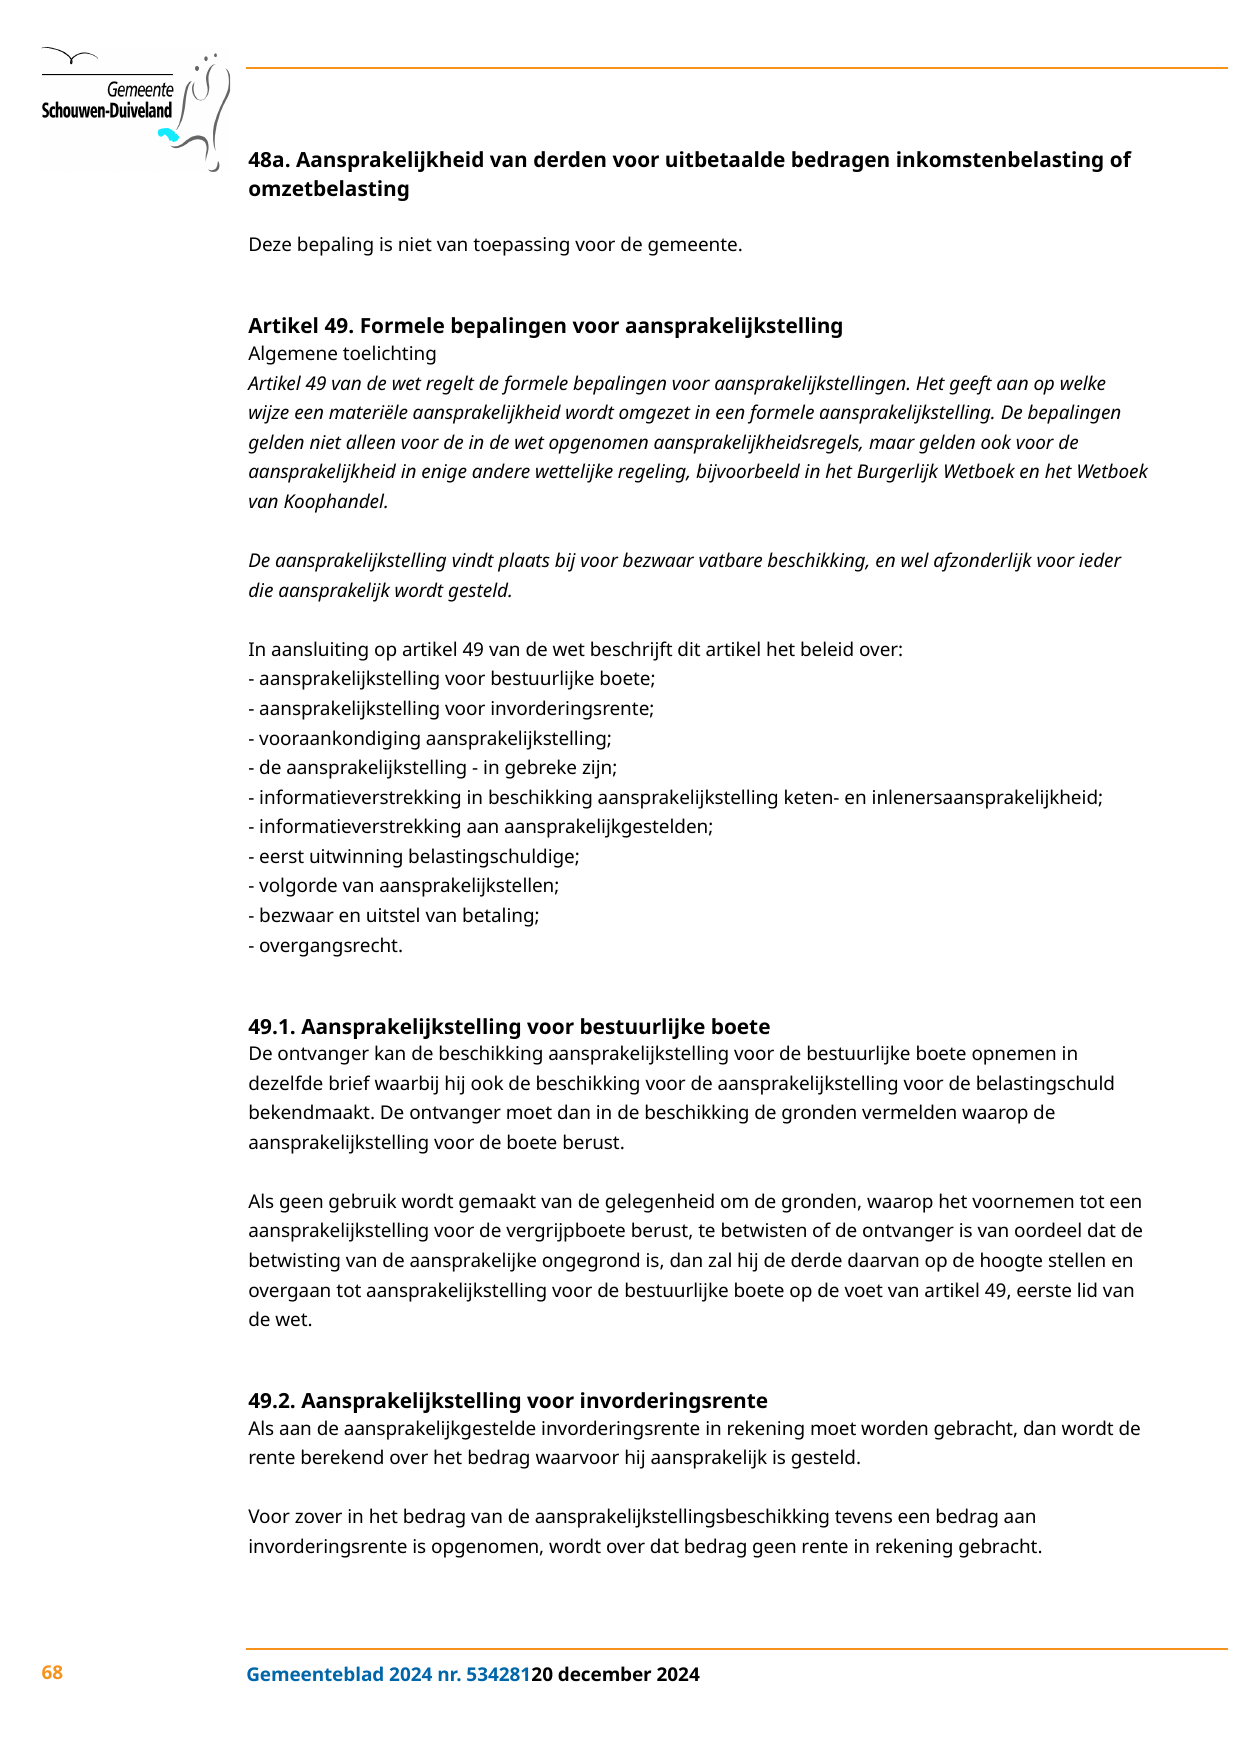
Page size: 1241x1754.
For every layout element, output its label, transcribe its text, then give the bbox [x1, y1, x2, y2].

text - informatieverstrekking in beschikking aansprakelijkstelling keten- en inlenersaansprakelijkheid; [248, 784, 1152, 809]
text Artikel 49. Formele bepalingen voor aansprakelijkstelling [248, 312, 1152, 340]
picture [41, 47, 231, 172]
text - aansprakelijkstelling voor bestuurlijke boete; [248, 666, 1152, 691]
text - informatieverstrekking aan aansprakelijkgestelden; [248, 813, 1152, 839]
text Als geen gebruik wordt gemaakt van de gelegenheid om de gronden, waarop het voornemen tot een aansprakelijkstelling voor de vergrijpboete berust, te betwisten of de ontvanger is van oordeel dat de betwisting van de aansprakelijke ongegrond is, dan zal hij de derde daarvan op de hoogte stellen en overgaan tot aansprakelijkstelling voor de bestuurlijke boete op de voet van artikel 49, eerste lid van de wet. [248, 1188, 1152, 1332]
text De aansprakelijkstelling vindt plaats bij voor bezwaar vatbare beschikking, en wel afzonderlijk voor ieder die aansprakelijk wordt gesteld. [248, 547, 1152, 602]
text 49.1. Aansprakelijkstelling voor bestuurlijke boete [248, 1012, 1152, 1040]
text Artikel 49 van de wet regelt de formele bepalingen voor aansprakelijkstellingen. Het geeft aan op welke wijze een materiële aansprakelijkheid wordt omgezet in een formele aansprakelijkstelling. De bepalingen gelden niet alleen voor de in de wet opgenomen aansprakelijkheidsregels, maar gelden ook voor de aansprakelijkheid in enige andere wettelijke regeling, bijvoorbeeld in het Burgerlijk Wetboek en het Wetboek van Koophandel. [248, 370, 1152, 514]
text - volgorde van aansprakelijkstellen; [248, 873, 1152, 898]
text Voor zover in het bedrag van de aansprakelijkstellingsbeschikking tevens een bedrag aan invorderingsrente is opgenomen, wordt over dat bedrag geen rente in rekening gebracht. [248, 1504, 1152, 1559]
text - aansprakelijkstelling voor invorderingsrente; [248, 695, 1152, 721]
text - de aansprakelijkstelling - in gebreke zijn; [248, 754, 1152, 780]
text - overgangsrecht. [248, 932, 1152, 957]
text - eerst uitwinning belastingschuldige; [248, 843, 1152, 869]
text Als aan de aansprakelijkgestelde invorderingsrente in rekening moet worden gebracht, dan wordt de rente berekend over het bedrag waarvoor hij aansprakelijk is gesteld. [248, 1415, 1152, 1470]
text 48a. Aansprakelijkheid van derden voor uitbetaalde bedragen inkomstenbelasting of omzetbelasting [248, 145, 1152, 202]
text Deze bepaling is niet van toepassing voor de gemeente. [248, 232, 1152, 257]
text - vooraankondiging aansprakelijkstelling; [248, 725, 1152, 750]
text Algemene toelichting [248, 340, 1152, 366]
text De ontvanger kan de beschikking aansprakelijkstelling voor de bestuurlijke boete opnemen in dezelfde brief waarbij hij ook de beschikking voor de aansprakelijkstelling voor de belastingschuld bekendmaakt. De ontvanger moet dan in de beschikking de gronden vermelden waarop de aansprakelijkstelling voor de boete berust. [248, 1040, 1152, 1155]
text - bezwaar en uitstel van betaling; [248, 902, 1152, 928]
text In aansluiting op artikel 49 van de wet beschrijft dit artikel het beleid over: [248, 636, 1152, 662]
text 49.2. Aansprakelijkstelling voor invorderingsrente [248, 1386, 1152, 1415]
